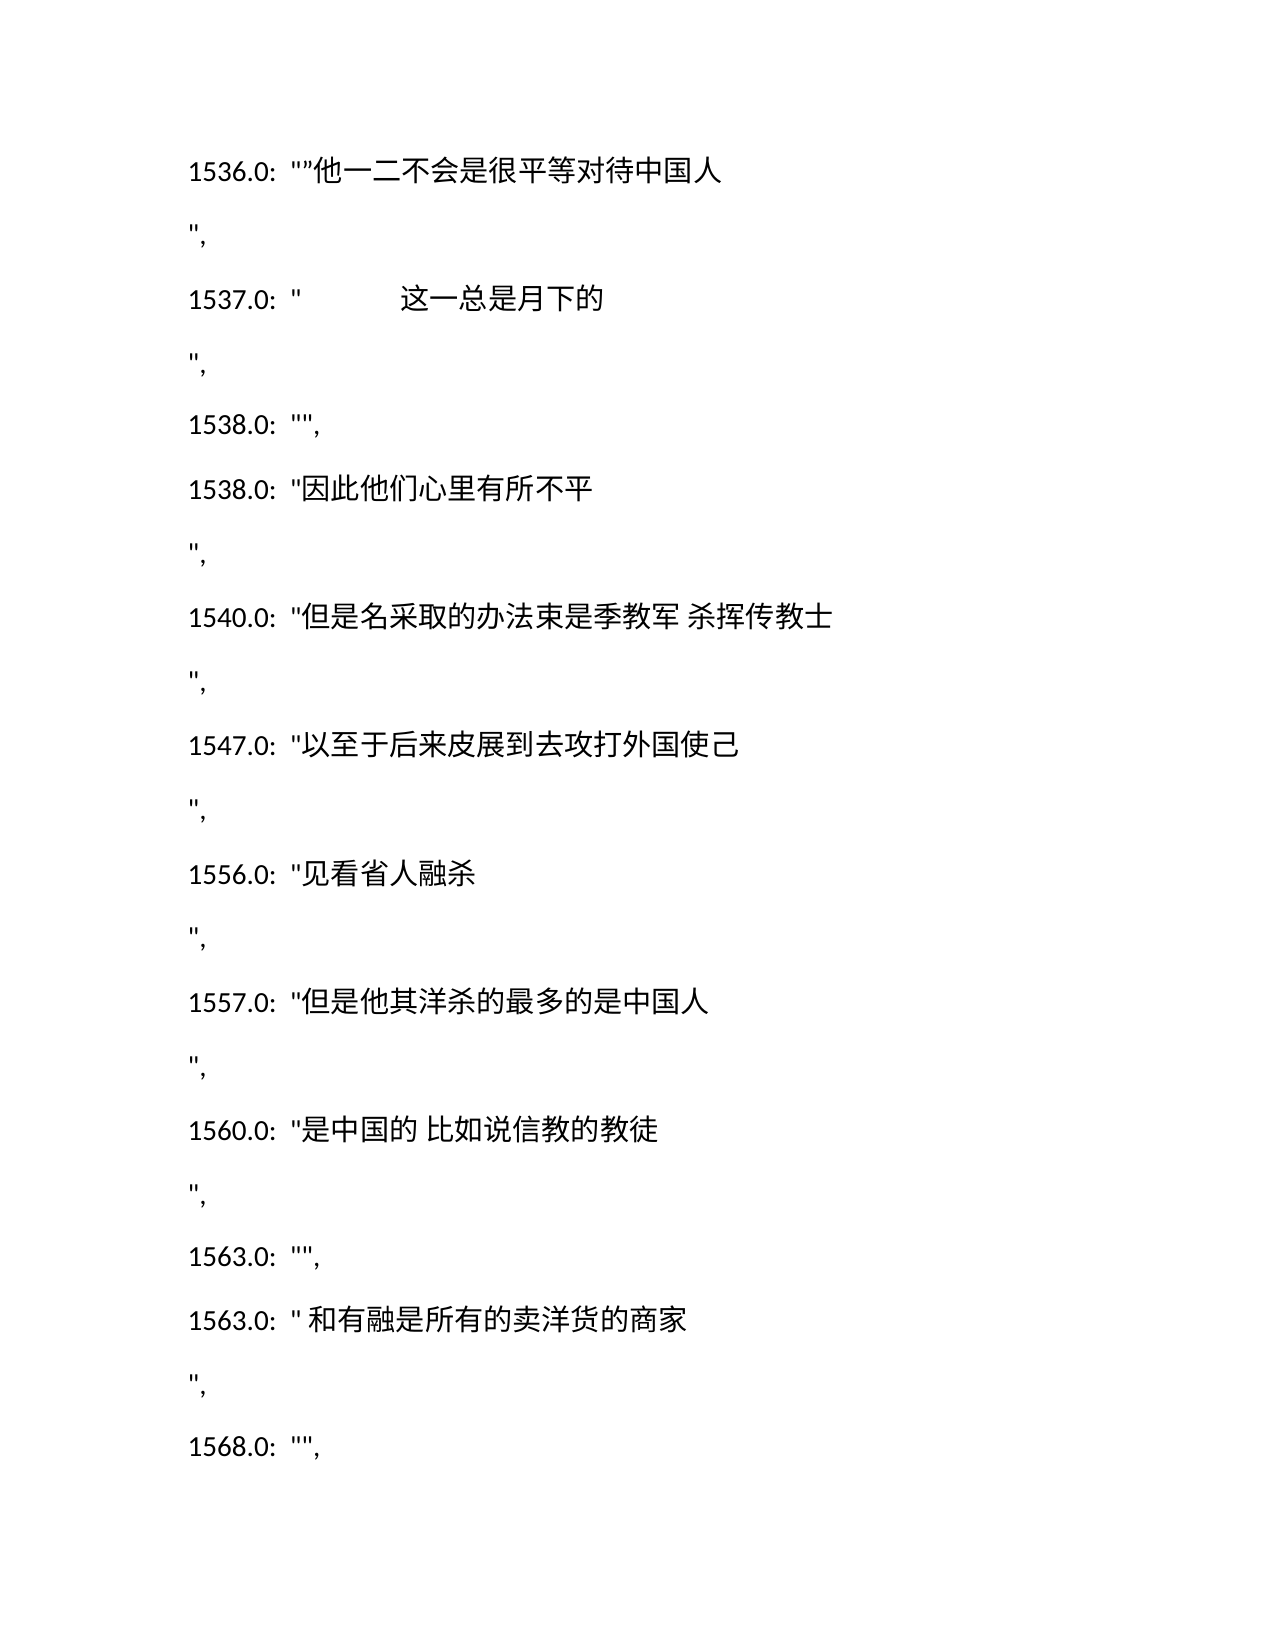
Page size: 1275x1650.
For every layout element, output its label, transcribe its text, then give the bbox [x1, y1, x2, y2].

text 1538.0: "因此他们心里有所不平 [187, 468, 1087, 508]
text ", [187, 919, 1087, 955]
text 1547.0: "以至于后来皮展到去攻打外国使己 [187, 725, 1087, 764]
text 1536.0: "”他一二不会是很平等对待中国人 [187, 150, 1087, 190]
text ", [187, 1176, 1087, 1211]
text 1560.0: "是中国的 比如说信教的教徒 [187, 1109, 1087, 1149]
text ", [187, 345, 1087, 380]
text 1563.0: " 和有融是所有的卖洋货的商家 [187, 1299, 1087, 1339]
text 1557.0: "但是他其洋杀的最多的是中国人 [187, 981, 1087, 1021]
text 1538.0: "", [187, 406, 1087, 442]
text ", [187, 216, 1087, 252]
text 1540.0: "但是名采取的办法束是季教军 杀挥传教士 [187, 596, 1087, 636]
text ", [187, 535, 1087, 570]
text ", [187, 791, 1087, 827]
text 1537.0: " 这一总是月下的 [187, 278, 1087, 318]
text ", [187, 1048, 1087, 1083]
text 1568.0: "", [187, 1428, 1087, 1463]
text 1556.0: "见看省人融杀 [187, 853, 1087, 893]
text ", [187, 1366, 1087, 1401]
text ", [187, 663, 1087, 698]
text 1563.0: "", [187, 1238, 1087, 1273]
